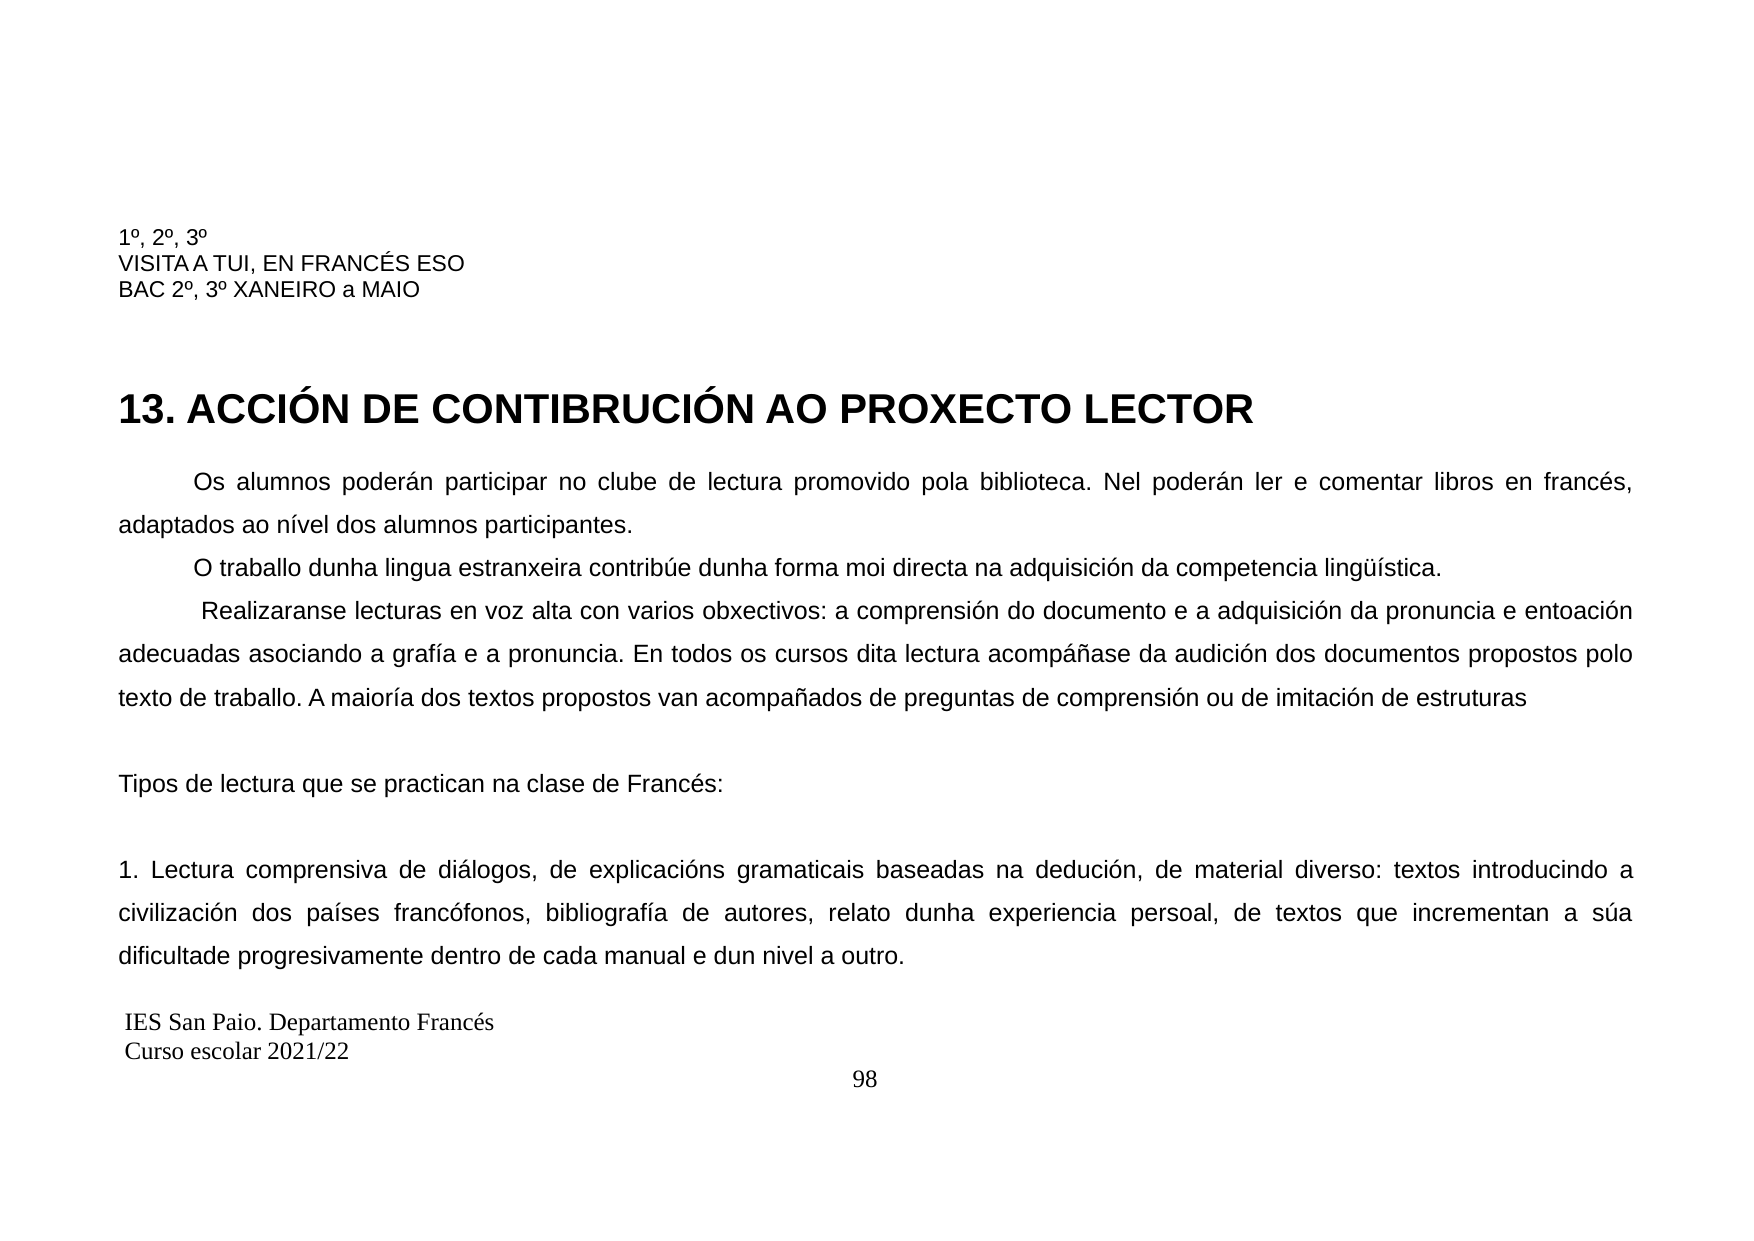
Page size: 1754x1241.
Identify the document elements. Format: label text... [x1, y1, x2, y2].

text O traballo dunha lingua estranxeira contribúe dunha forma moi directa na adquisición da competencia lingüística. [118, 553, 1636, 582]
subtitle 13. ACCIÓN DE CONTIBRUCIÓN AO PROXECTO LECTOR [118, 384, 1636, 432]
text 1º, 2º, 3º [118, 223, 1636, 250]
text BAC 2º, 3º XANEIRO a MAIO [118, 276, 1636, 303]
text Realizaranse lecturas en voz alta con varios obxectivos: a comprensión do documento e a adquisición da pronuncia e entoación adecuadas asociando a grafía e a pronuncia. En todos os cursos dita lectura acompáñase da audición dos documentos propostos polo texto de traballo. A maioría dos textos propostos van acompañados de preguntas de comprensión ou de imitación de estruturas [118, 596, 1636, 711]
text Os alumnos poderán participar no clube de lectura promovido pola biblioteca. Nel poderán ler e comentar libros en francés, adaptados ao nível dos alumnos participantes. [118, 467, 1636, 539]
text VISITA A TUI, EN FRANCÉS ESO [118, 250, 1636, 276]
text Tipos de lectura que se practican na clase de Francés: [118, 769, 1636, 798]
text 1. Lectura comprensiva de diálogos, de explicacións gramaticais baseadas na dedución, de material diverso: textos introducindo a civilización dos países francófonos, bibliografía de autores, relato dunha experiencia persoal, de textos que incrementan a súa dificultade progresivamente dentro de cada manual e dun nivel a outro. [118, 855, 1636, 970]
